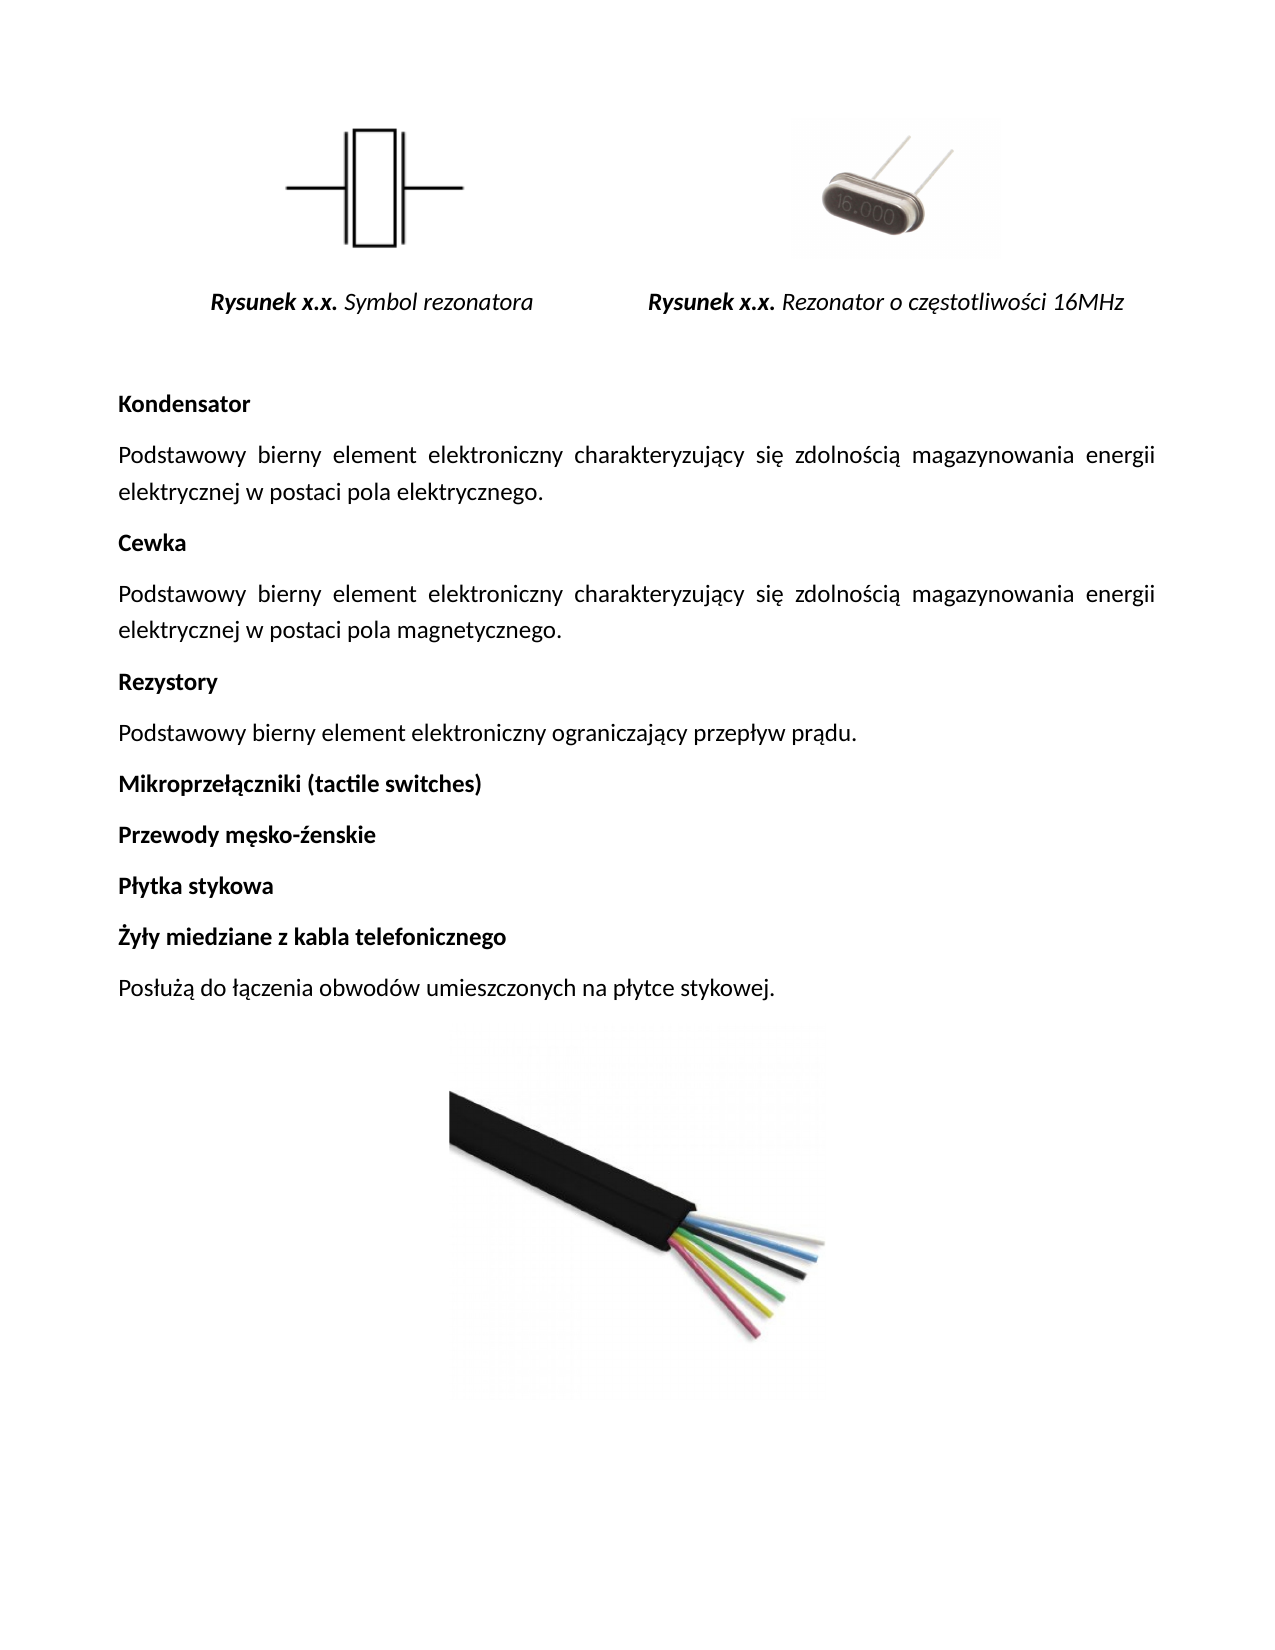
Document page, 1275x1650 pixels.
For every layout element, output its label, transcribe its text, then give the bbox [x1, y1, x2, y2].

picture [449, 1023, 826, 1400]
text Mikroprzełączniki (tactile switches) [118, 768, 1157, 798]
text Rysunek x.x. Symbol rezonatora Rysunek x.x. Rezonator o częstotliwości 16MHz [118, 286, 1157, 316]
text Posłużą do łączenia obwodów umieszczonych na płytce stykowej. [118, 972, 1157, 1003]
text Podstawowy bierny element elektroniczny charakteryzujący się zdolnością magazynowania energii elektrycznej w postaci pola elektrycznego. [118, 439, 1157, 506]
text Płytka stykowa [118, 870, 1157, 901]
picture [273, 118, 477, 259]
text Kondensator [118, 388, 1157, 418]
text Podstawowy bierny element elektroniczny charakteryzujący się zdolnością magazynowania energii elektrycznej w postaci pola magnetycznego. [118, 578, 1157, 645]
text Podstawowy bierny element elektroniczny ograniczający przepływ prądu. [118, 717, 1157, 747]
picture [790, 118, 1002, 259]
text Żyły miedziane z kabla telefonicznego [118, 921, 1157, 952]
text Cewka [118, 527, 1157, 557]
text Rezystory [118, 666, 1157, 696]
text Przewody męsko-źenskie [118, 819, 1157, 849]
